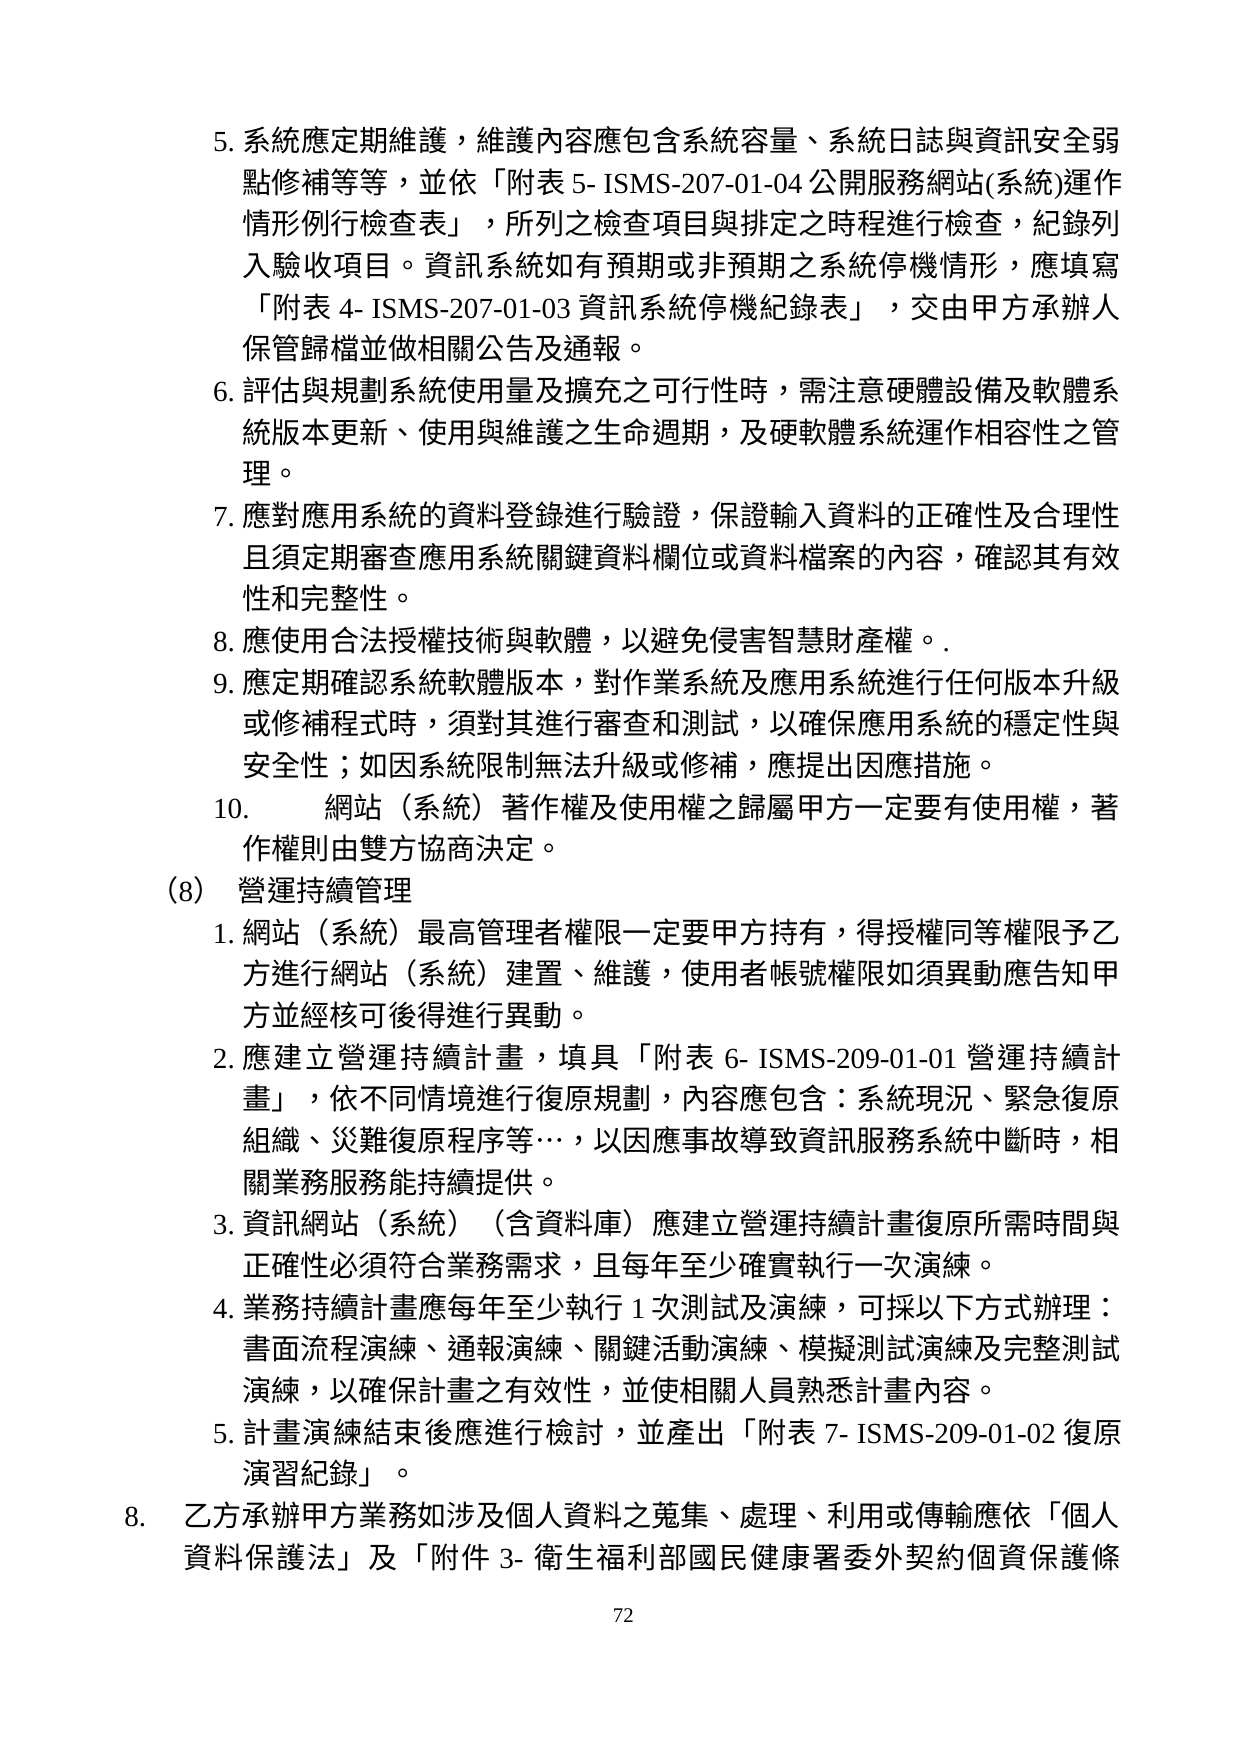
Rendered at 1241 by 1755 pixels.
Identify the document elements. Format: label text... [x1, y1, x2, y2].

list 評估與規劃系統使用量及擴充之可行性時，需注意硬體設備及軟體系統版本更新、使用與維護之生命週期，及硬軟體系統運作相容性之管理。 [213, 368, 1122, 493]
list 網站（系統）最高管理者權限一定要甲方持有，得授權同等權限予乙方進行網站（系統）建置、維護，使用者帳號權限如須異動應告知甲方並經核可後得進行異動。 [213, 910, 1122, 1035]
list 應使用合法授權技術與軟體，以避免侵害智慧財產權。. [213, 618, 1122, 660]
list 應對應用系統的資料登錄進行驗證，保證輸入資料的正確性及合理性。且須定期審查應用系統關鍵資料欄位或資料檔案的內容，確認其有效性和完整性。 [213, 493, 1122, 618]
list 資訊網站（系統）（含資料庫）應建立營運持續計畫復原所需時間與正確性必須符合業務需求，且每年至少確實執行一次演練。 [213, 1201, 1122, 1285]
list 營運持續管理 [149, 868, 1122, 910]
list 計畫演練結束後應進行檢討，並產出「附表7- ISMS-209-01-02復原演習紀錄」。 [213, 1410, 1122, 1493]
list 乙方承辦甲方業務如涉及個人資料之蒐集、處理、利用或傳輸應依「個人資料保護法」及「附件3- 衛生福利部國民健康署委外契約個資保護條 [124, 1493, 1122, 1576]
list 網站（系統）著作權及使用權之歸屬甲方一定要有使用權，著作權則由雙方協商決定。 [213, 785, 1122, 868]
list 應建立營運持續計畫，填具「附表6- ISMS-209-01-01營運持續計畫」，依不同情境進行復原規劃，內容應包含：系統現況、緊急復原組織、災難復原程序等…，以因應事故導致資訊服務系統中斷時，相關業務服務能持續提供。 [213, 1035, 1122, 1201]
list 業務持續計畫應每年至少執行1次測試及演練，可採以下方式辦理：書面流程演練、通報演練、關鍵活動演練、模擬測試演練及完整測試演練，以確保計畫之有效性，並使相關人員熟悉計畫內容。 [213, 1285, 1122, 1410]
list 系統應定期維護，維護內容應包含系統容量、系統日誌與資訊安全弱點修補等等，並依「附表5- ISMS-207-01-04公開服務網站(系統)運作情形例行檢查表」，所列之檢查項目與排定之時程進行檢查，紀錄列入驗收項目。資訊系統如有預期或非預期之系統停機情形，應填寫「附表4- ISMS-207-01-03資訊系統停機紀錄表」，交由甲方承辦人保管歸檔並做相關公告及通報。 [213, 118, 1122, 368]
list 應定期確認系統軟體版本，對作業系統及應用系統進行任何版本升級或修補程式時，須對其進行審查和測試，以確保應用系統的穩定性與安全性；如因系統限制無法升級或修補，應提出因應措施。 [213, 660, 1122, 785]
